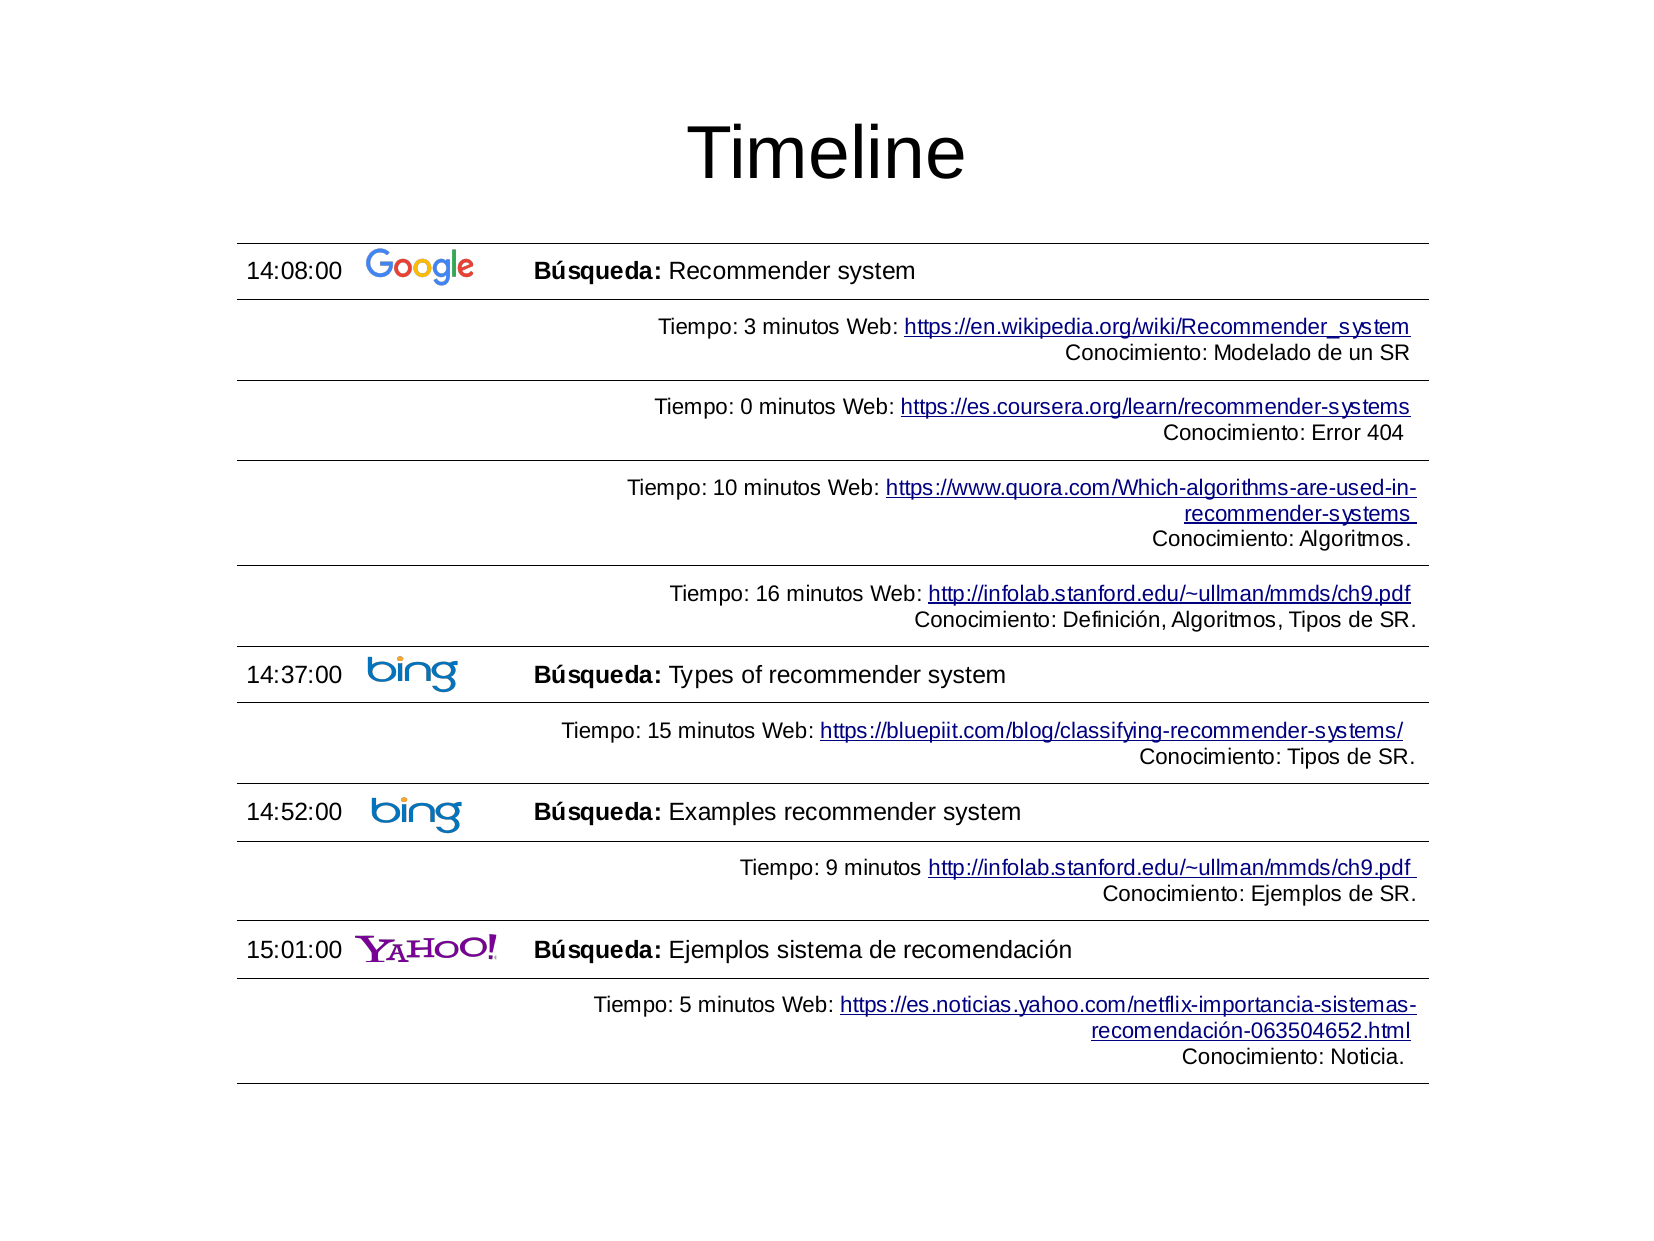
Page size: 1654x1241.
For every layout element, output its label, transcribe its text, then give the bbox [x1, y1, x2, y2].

chart [97, 141, 1654, 1202]
title Timeline [82, 49, 1571, 257]
